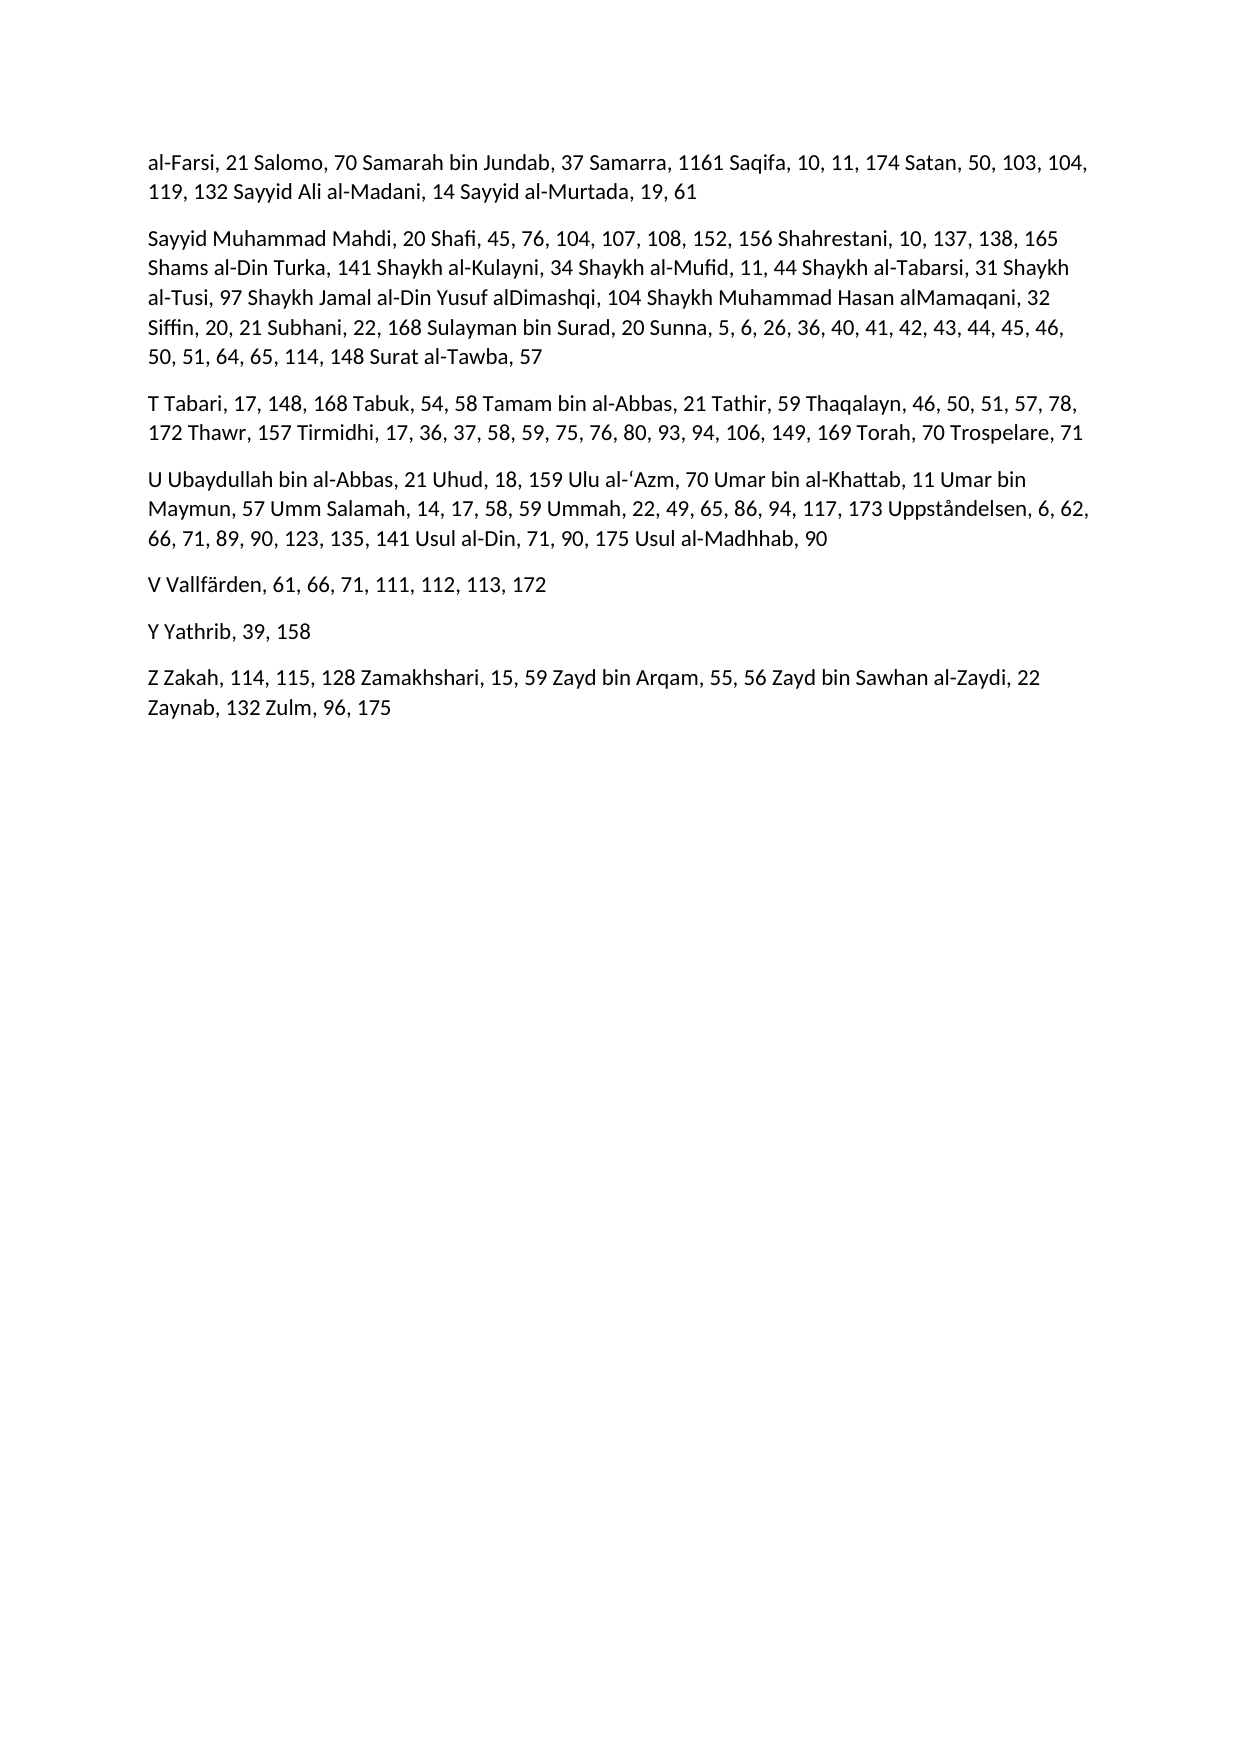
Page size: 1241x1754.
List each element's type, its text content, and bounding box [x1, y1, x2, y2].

text Sayyid Muhammad Mahdi, 20 Shafi, 45, 76, 104, 107, 108, 152, 156 Shahrestani, 10, 137, 138, 165 Shams al-Din Turka, 141 Shaykh al-Kulayni, 34 Shaykh al-Mufid, 11, 44 Shaykh al-Tabarsi, 31 Shaykh al-Tusi, 97 Shaykh Jamal al-Din Yusuf alDimashqi, 104 Shaykh Muhammad Hasan alMamaqani, 32 Siffin, 20, 21 Subhani, 22, 168 Sulayman bin Surad, 20 Sunna, 5, 6, 26, 36, 40, 41, 42, 43, 44, 45, 46, 50, 51, 64, 65, 114, 148 Surat al-Tawba, 57 [148, 224, 1093, 370]
text Y Yathrib, 39, 158 [148, 617, 1093, 645]
text V Vallfärden, 61, 66, 71, 111, 112, 113, 172 [148, 571, 1093, 598]
text T Tabari, 17, 148, 168 Tabuk, 54, 58 Tamam bin al-Abbas, 21 Tathir, 59 Thaqalayn, 46, 50, 51, 57, 78, 172 Thawr, 157 Tirmidhi, 17, 36, 37, 58, 59, 75, 76, 80, 93, 94, 106, 149, 169 Torah, 70 Trospelare, 71 [148, 389, 1093, 446]
text Z Zakah, 114, 115, 128 Zamakhshari, 15, 59 Zayd bin Arqam, 55, 56 Zayd bin Sawhan al-Zaydi, 22 Zaynab, 132 Zulm, 96, 175 [148, 663, 1093, 721]
text al-Farsi, 21 Salomo, 70 Samarah bin Jundab, 37 Samarra, 1161 Saqifa, 10, 11, 174 Satan, 50, 103, 104, 119, 132 Sayyid Ali al-Madani, 14 Sayyid al-Murtada, 19, 61 [148, 148, 1093, 205]
text U Ubaydullah bin al-Abbas, 21 Uhud, 18, 159 Ulu al-‘Azm, 70 Umar bin al-Khattab, 11 Umar bin Maymun, 57 Umm Salamah, 14, 17, 58, 59 Ummah, 22, 49, 65, 86, 94, 117, 173 Uppståndelsen, 6, 62, 66, 71, 89, 90, 123, 135, 141 Usul al-Din, 71, 90, 175 Usul al-Madhhab, 90 [148, 465, 1093, 552]
